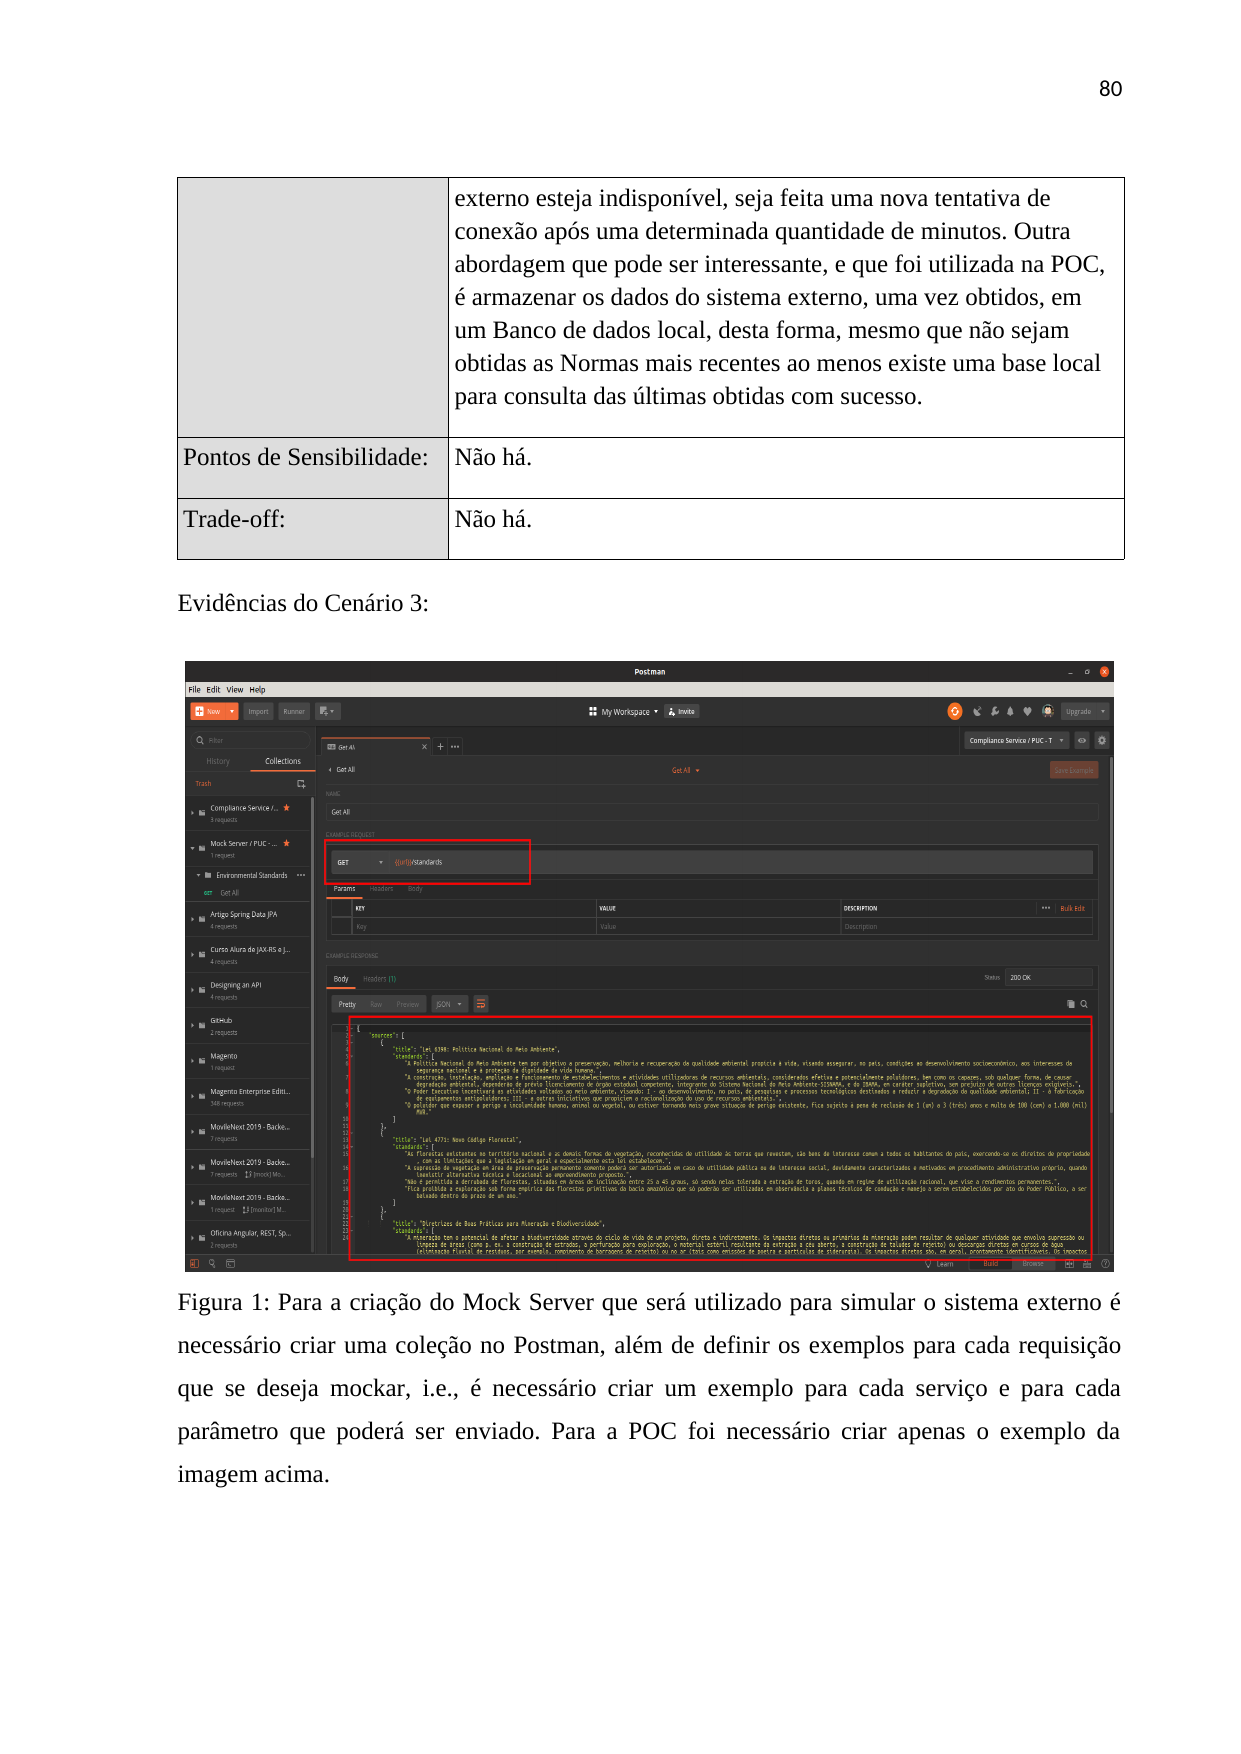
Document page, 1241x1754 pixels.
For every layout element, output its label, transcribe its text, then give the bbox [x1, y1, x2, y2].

table_cell Trade-off: [178, 499, 448, 559]
table_cell externo esteja indisponível, seja feita uma nova tentativa de conexão após uma determinada quantidade de minutos. Outra abordagem que pode ser interessante, e que foi utilizada na POC, é armazenar os dados do sistema externo, uma vez obtidos, em um Banco de dados local, desta forma, mesmo que não sejam obtidas as Normas mais recentes ao menos existe uma base local para consulta das últimas obtidas com sucesso. [449, 178, 1124, 437]
table_cell Não há. [449, 499, 1124, 559]
table_cell Pontos de Sensibilidade: [178, 438, 448, 498]
picture [185, 661, 1114, 1272]
text Figura 1: Para a criação do Mock Server que será utilizado para simular o sistema externo é necessário criar uma coleção no Postman, além de definir os exemplos para cada requisição que se deseja mockar, i.e., é necessário criar um exemplo para cada serviço e para cada parâmetro que poderá ser enviado. Para a POC foi necessário criar apenas o exemplo da imagem acima. [177, 1272, 1122, 1488]
table_cell Não há. [449, 438, 1124, 498]
text Evidências do Cenário 3: [177, 588, 1122, 617]
table_cell [178, 178, 448, 437]
